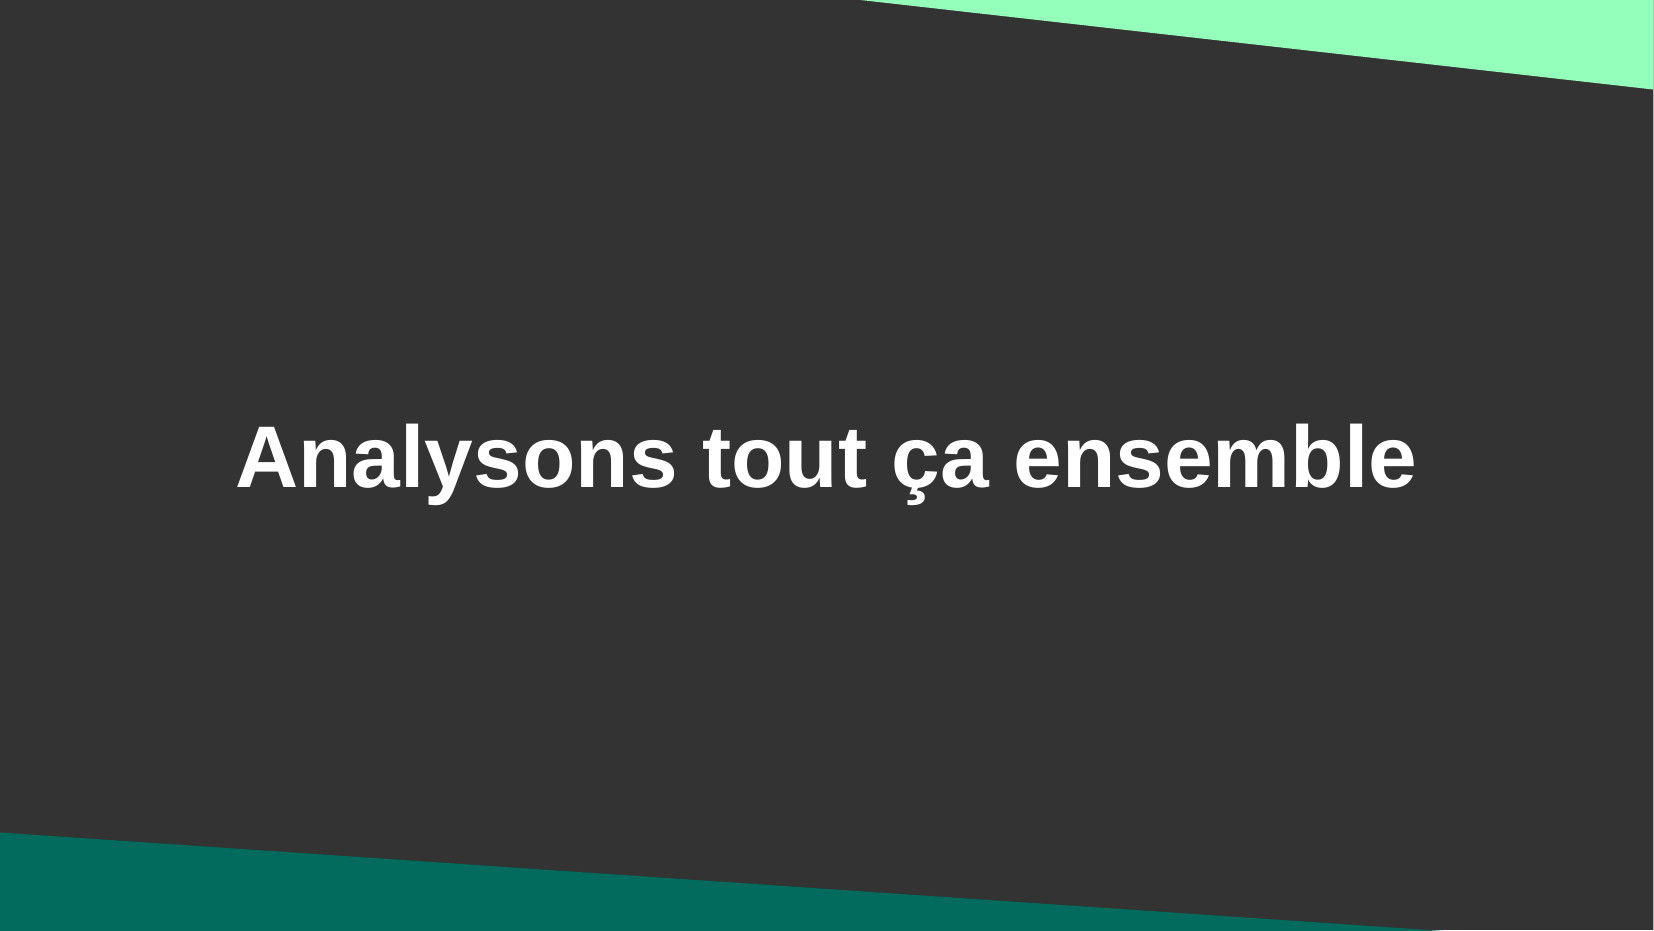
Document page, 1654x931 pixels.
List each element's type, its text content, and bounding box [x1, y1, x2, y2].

text_box [860, 0, 1654, 90]
title Analysons tout ça ensemble [31, 408, 1622, 523]
